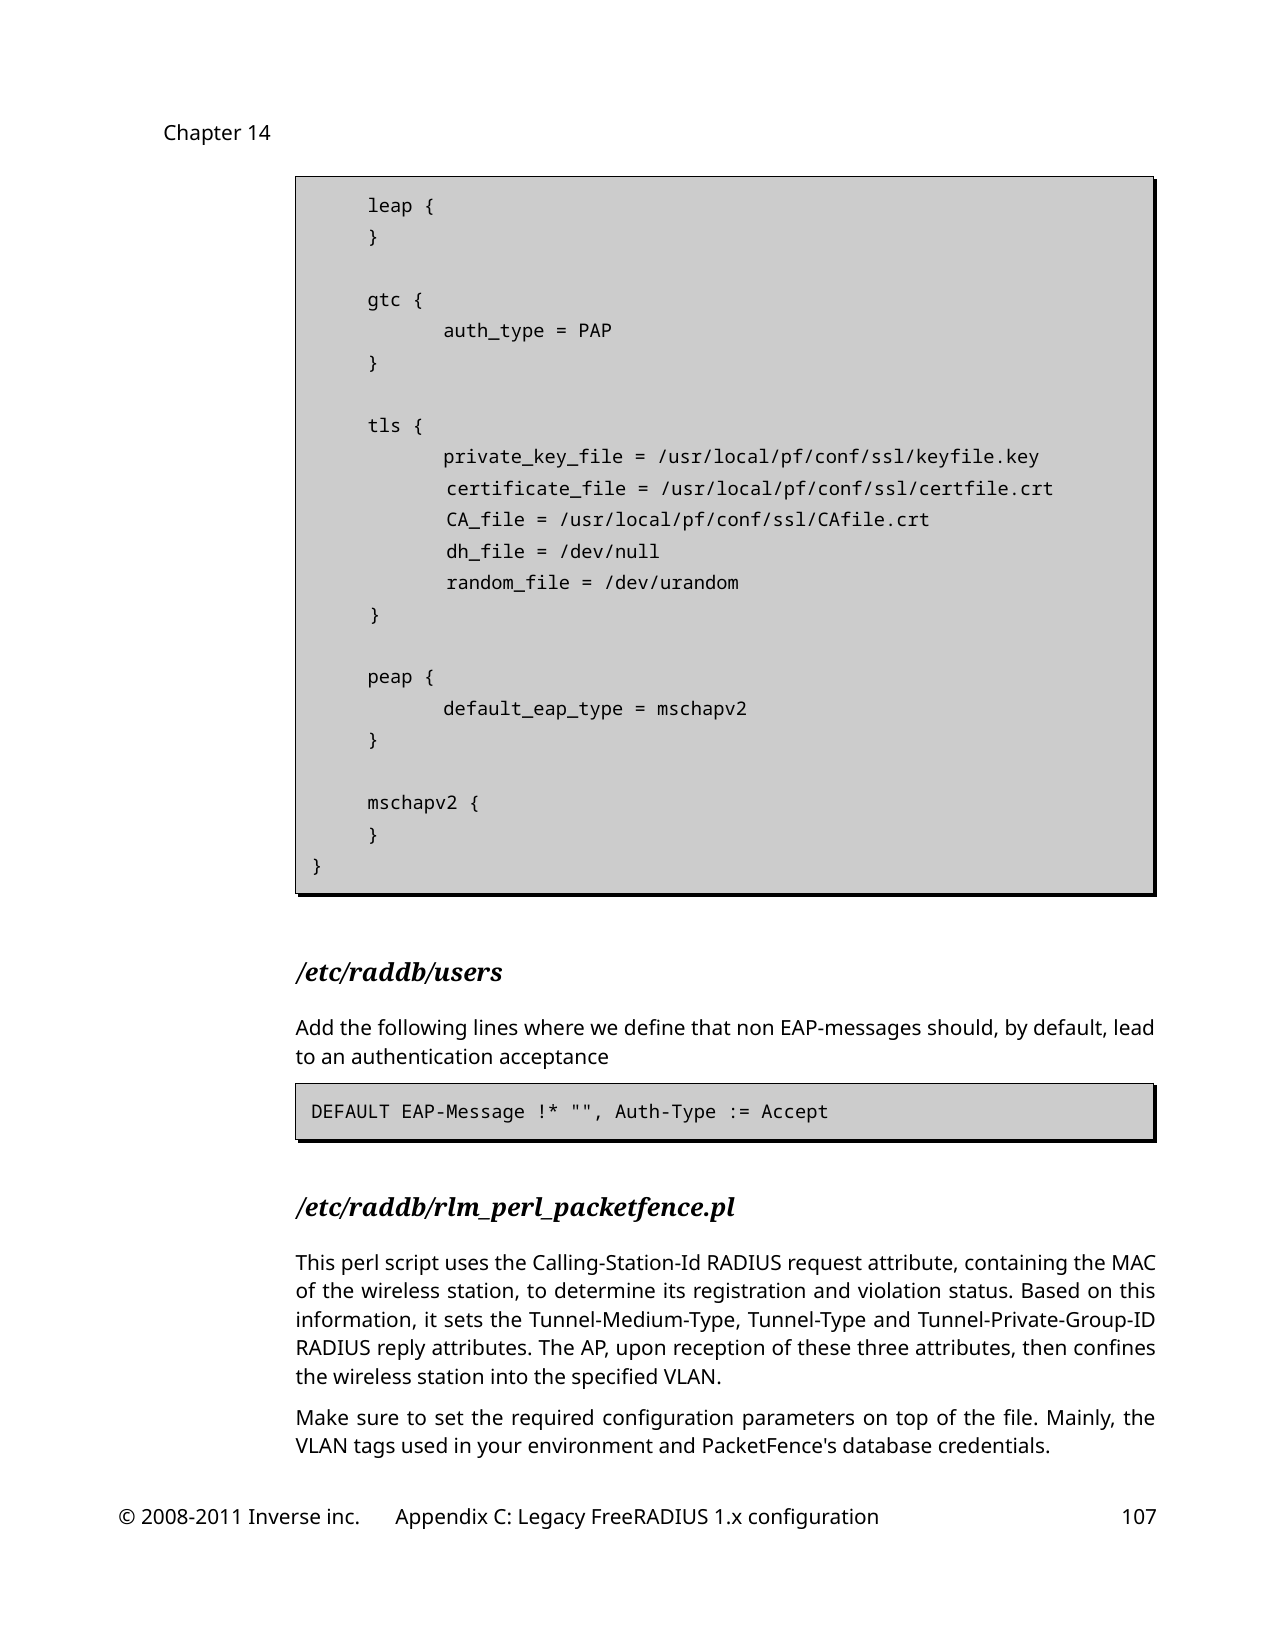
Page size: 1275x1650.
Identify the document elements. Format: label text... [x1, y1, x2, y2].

text private_key_file = /usr/local/pf/conf/ssl/keyfile.key [296, 428, 1153, 459]
text } [296, 805, 1153, 837]
text leap { [296, 177, 1153, 207]
text mschapv2 { [296, 774, 1153, 805]
text } [296, 837, 1153, 893]
text Make sure to set the required configuration parameters on top of the file. Mainly, the VLAN tags used in your environment and PacketFence's database credentials. [295, 1403, 1157, 1460]
text gtc { [296, 270, 1153, 302]
text tls { [296, 396, 1153, 428]
text } [296, 585, 1153, 616]
text random_file = /dev/urandom [296, 553, 1153, 585]
text Add the following lines where we define that non EAP-messages should, by default, lead to an authentication acceptance [295, 1013, 1157, 1070]
text This perl script uses the Calling-Station-Id RADIUS request attribute, containing the MAC of the wireless station, to determine its registration and violation status. Based on this information, it sets the Tunnel-Medium-Type, Tunnel-Type and Tunnel-Private-Group-ID RADIUS reply attributes. The AP, upon reception of these three attributes, then confines the wireless station into the specified VLAN. [295, 1248, 1157, 1390]
text } [296, 711, 1153, 742]
subtitle /etc/raddb/rlm_perl_packetfence.pl [260, 1190, 1157, 1223]
subtitle /etc/raddb/users [260, 955, 1157, 988]
text CA_file = /usr/local/pf/conf/ssl/CAfile.crt [296, 491, 1153, 522]
text DEFAULT EAP-Message !* "", Auth-Type := Accept [296, 1084, 1153, 1139]
text } [296, 333, 1153, 365]
text dh_file = /dev/null [296, 522, 1153, 553]
text default_eap_type = mschapv2 [296, 679, 1153, 711]
text certificate_file = /usr/local/pf/conf/ssl/certfile.crt [296, 459, 1153, 491]
text peap { [296, 648, 1153, 679]
text auth_type = PAP [296, 302, 1153, 333]
text } [296, 207, 1153, 239]
